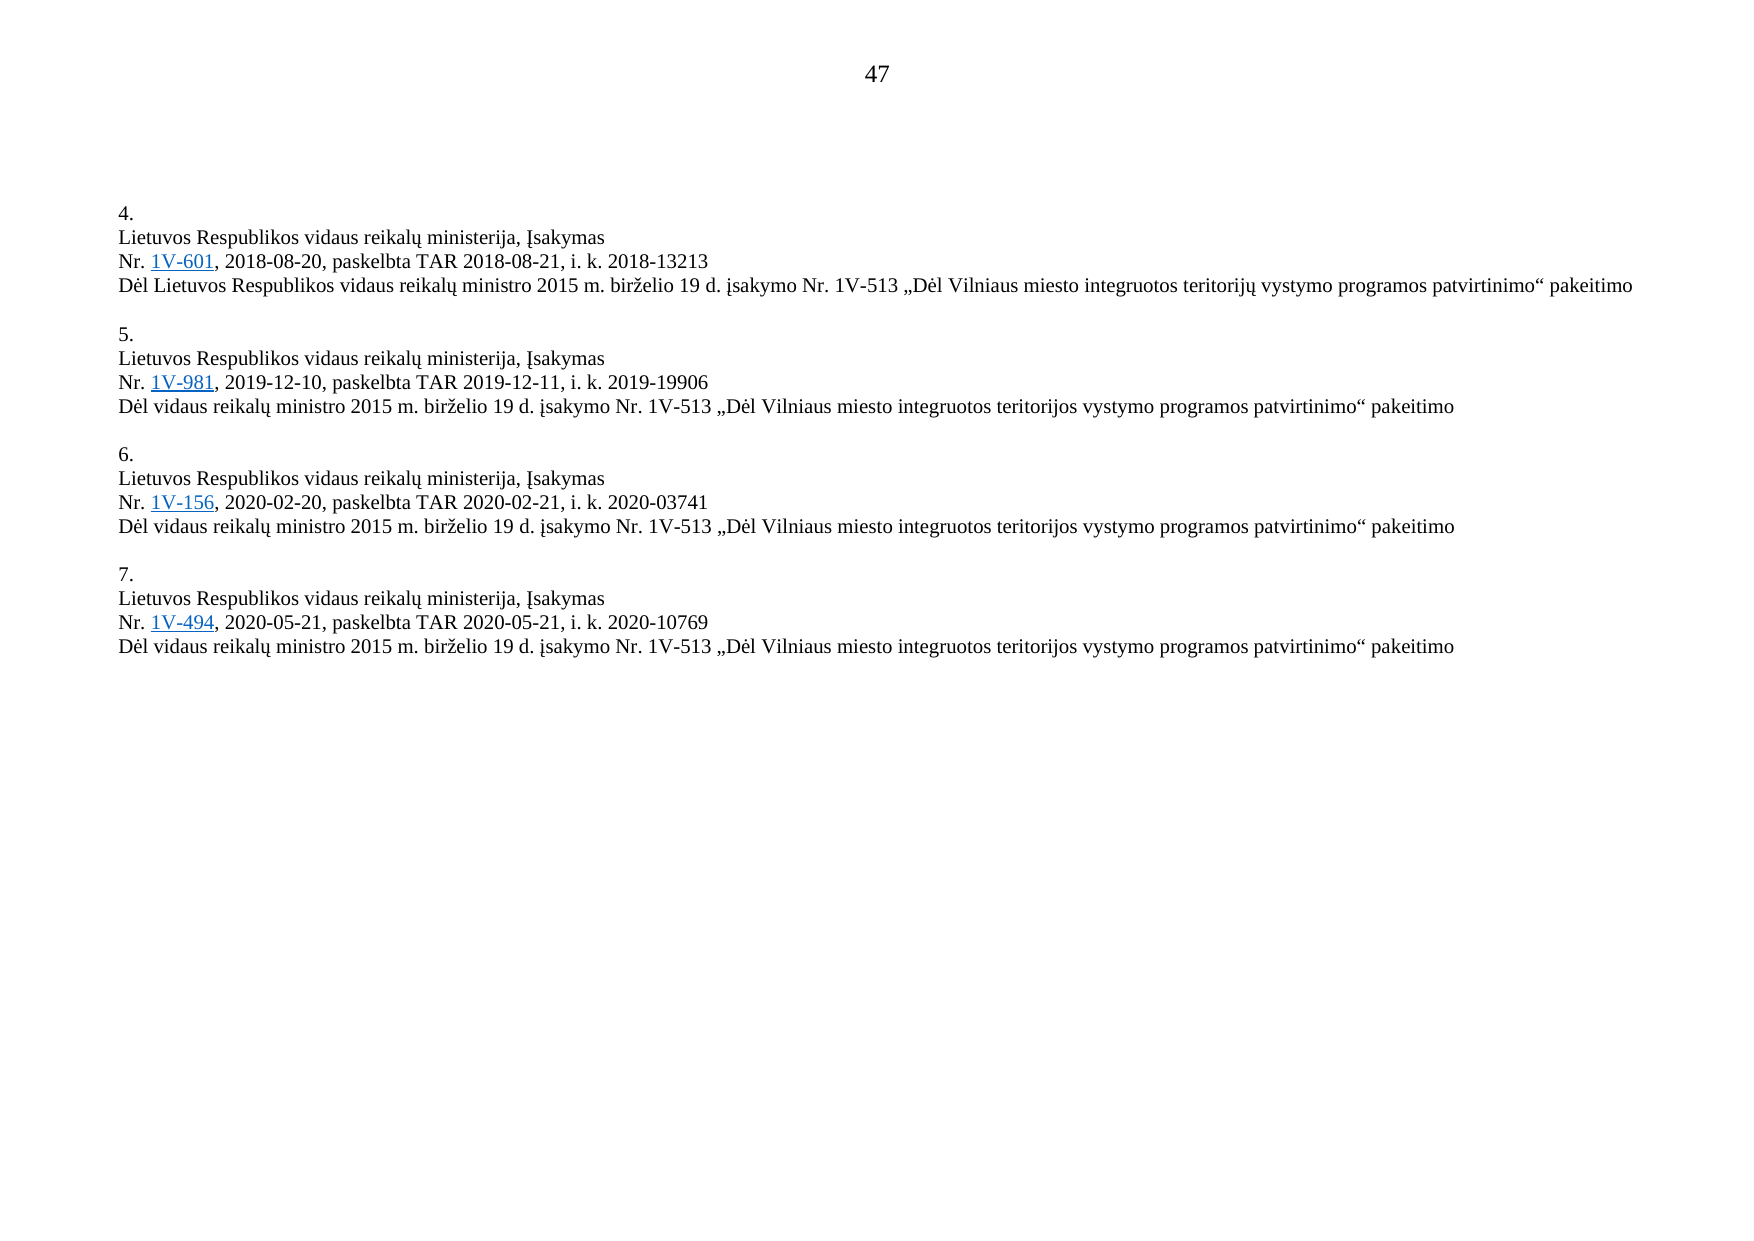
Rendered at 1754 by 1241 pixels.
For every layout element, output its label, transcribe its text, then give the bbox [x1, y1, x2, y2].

text Dėl vidaus reikalų ministro 2015 m. birželio 19 d. įsakymo Nr. 1V-513 „Dėl Vilniaus miesto integruotos teritorijos vystymo programos patvirtinimo“ pakeitimo [118, 514, 1636, 538]
text Nr. 1V-156, 2020-02-20, paskelbta TAR 2020-02-21, i. k. 2020-03741 [118, 490, 1636, 514]
text 5. [118, 322, 1636, 346]
text Lietuvos Respublikos vidaus reikalų ministerija, Įsakymas [118, 466, 1636, 490]
text Nr. 1V-981, 2019-12-10, paskelbta TAR 2019-12-11, i. k. 2019-19906 [118, 370, 1636, 394]
text 7. [118, 562, 1636, 586]
text Dėl Lietuvos Respublikos vidaus reikalų ministro 2015 m. birželio 19 d. įsakymo Nr. 1V-513 „Dėl Vilniaus miesto integruotos teritorijų vystymo programos patvirtinimo“ pakeitimo [118, 273, 1636, 297]
text 6. [118, 442, 1636, 466]
text Lietuvos Respublikos vidaus reikalų ministerija, Įsakymas [118, 586, 1636, 610]
text Lietuvos Respublikos vidaus reikalų ministerija, Įsakymas [118, 346, 1636, 370]
text Dėl vidaus reikalų ministro 2015 m. birželio 19 d. įsakymo Nr. 1V-513 „Dėl Vilniaus miesto integruotos teritorijos vystymo programos patvirtinimo“ pakeitimo [118, 634, 1636, 658]
text Dėl vidaus reikalų ministro 2015 m. birželio 19 d. įsakymo Nr. 1V-513 „Dėl Vilniaus miesto integruotos teritorijos vystymo programos patvirtinimo“ pakeitimo [118, 394, 1636, 418]
text Nr. 1V-601, 2018-08-20, paskelbta TAR 2018-08-21, i. k. 2018-13213 [118, 249, 1636, 273]
text Nr. 1V-494, 2020-05-21, paskelbta TAR 2020-05-21, i. k. 2020-10769 [118, 610, 1636, 634]
text 4. [118, 201, 1636, 225]
text Lietuvos Respublikos vidaus reikalų ministerija, Įsakymas [118, 225, 1636, 249]
